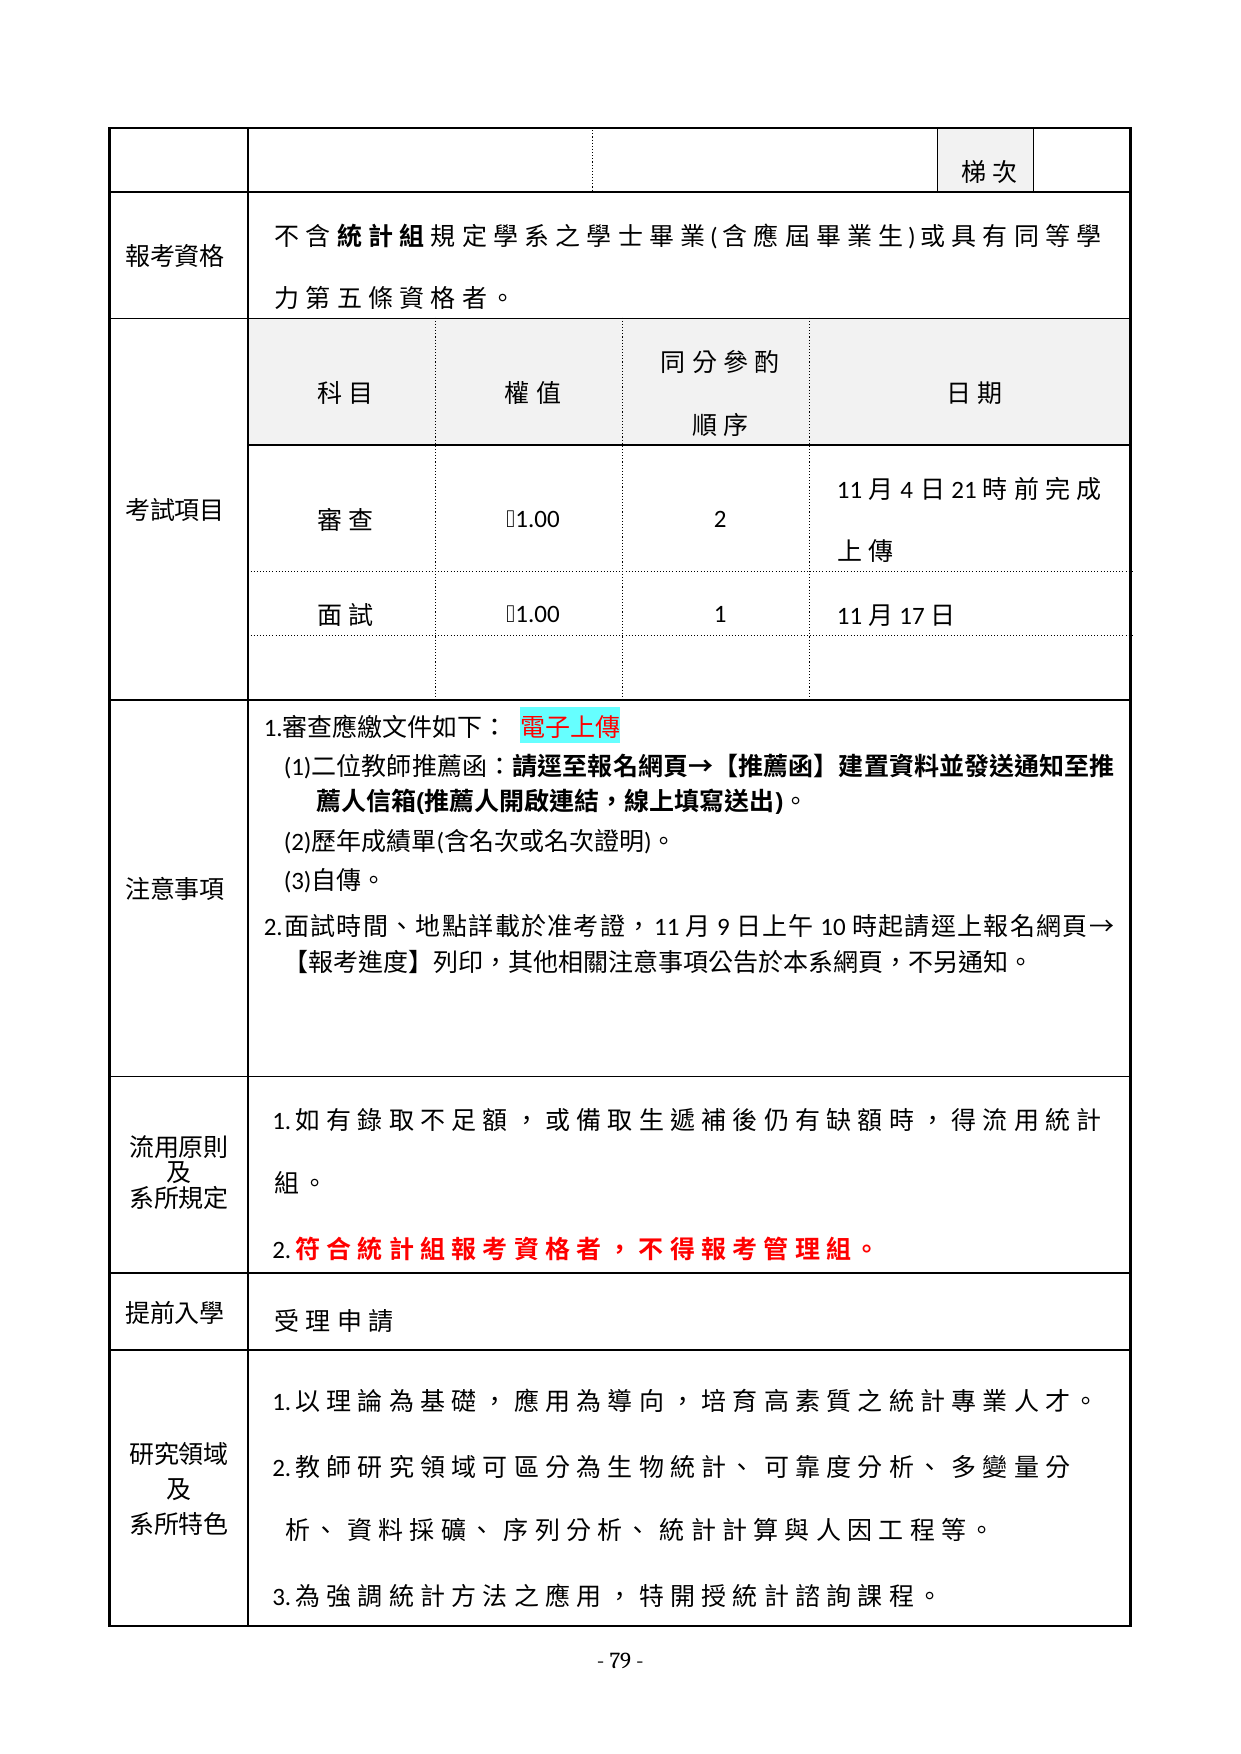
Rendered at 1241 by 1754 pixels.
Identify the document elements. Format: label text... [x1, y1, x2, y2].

table_cell 11月4日21時前完成上傳 [809, 446, 1129, 571]
table_cell [249, 129, 592, 191]
table_cell [809, 635, 1129, 699]
table_cell [111, 129, 247, 191]
table_cell 不含統計組規定學系之學士畢業(含應屆畢業生)或具有同等學力第五條資格者。 [249, 193, 1129, 318]
table_cell 審查 [249, 446, 435, 571]
table_cell [593, 129, 937, 191]
table_cell [622, 635, 809, 699]
table_cell 報考資格 [111, 193, 247, 318]
table_cell 受理申請 [249, 1274, 1129, 1349]
table_cell 1.00 [435, 571, 622, 635]
table_cell 1 [622, 571, 809, 635]
table_cell [435, 635, 622, 699]
table_cell 同分參酌順序 [622, 319, 809, 444]
table_cell 科目 [249, 319, 435, 444]
table_cell 注意事項 [111, 701, 247, 1076]
table_cell 梯次 [938, 129, 1033, 191]
table_cell 1.如有錄取不足額，或備取生遞補後仍有缺額時，得流用統計組。 2.符合統計組報考資格者，不得報考管理組。 [249, 1077, 1129, 1272]
table_cell 流用原則 及 系所規定 [111, 1077, 247, 1272]
table_cell 日期 [809, 319, 1129, 444]
table_cell 11月17日 [809, 571, 1129, 635]
table_cell 權值 [435, 319, 622, 444]
table_cell 研究領域 及 系所特色 [111, 1351, 247, 1625]
table_cell 1.審查應繳文件如下： 電子上傳 (1)二位教師推薦函：請逕至報名網頁→【推薦函】建置資料並發送通知至推薦人信箱(推薦人開啟連結，線上填寫送出)。 (2)歷年成績單(含名次或名次證明)。 (3)自傳。 2.面試時間、地點詳載於准考證，11月9日上午10時起請逕上報名網頁→【報考進度】列印，其他相關注意事項公告於本系網頁，不另通知。 [249, 701, 1129, 1076]
table_cell 2 [622, 446, 809, 571]
table_cell [249, 635, 435, 699]
table_cell 面試 [249, 571, 435, 635]
table_cell [1034, 129, 1129, 191]
table_cell 1.以理論為基礎，應用為導向，培育高素質之統計專業人才。 2.教師研究領域可區分為生物統計、可靠度分析、多變量分析、資料採礦、序列分析、統計計算與人因工程等。 3.為強調統計方法之應用，特開授統計諮詢課程。 [249, 1351, 1129, 1625]
table_cell 1.00 [435, 446, 622, 571]
table_cell 提前入學 [111, 1274, 247, 1349]
table_cell 考試項目 [111, 319, 247, 699]
